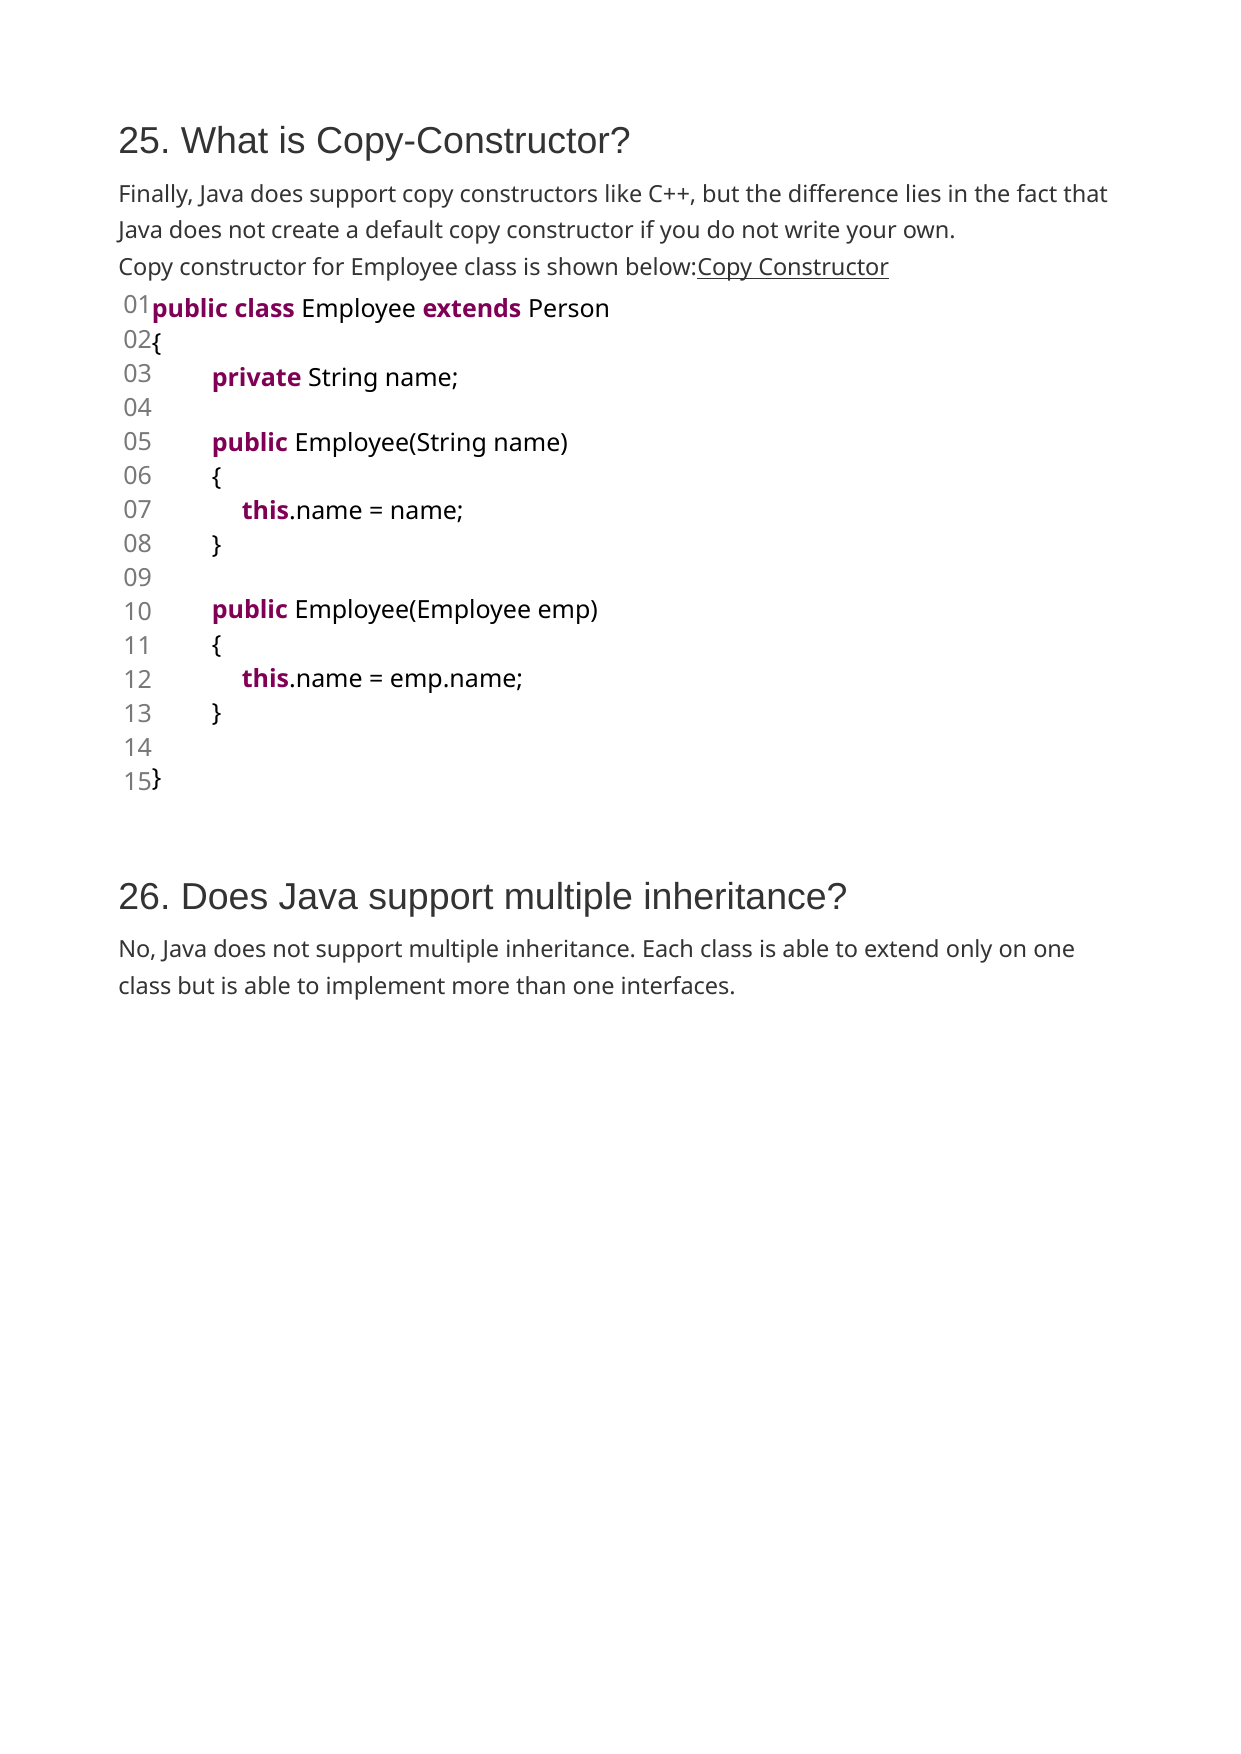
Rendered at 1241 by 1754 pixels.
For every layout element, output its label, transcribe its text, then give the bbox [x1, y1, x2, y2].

subtitle 25. What is Copy-Constructor? [118, 118, 1122, 161]
text Finally, Java does support copy constructors like C++, but the difference lies in the fact that Java does not create a default copy constructor if you do not write your own. [118, 177, 1122, 246]
table_header 01 02 03 04 05 06 07 08 09 10 11 12 13 14 15 [118, 287, 152, 798]
table_header public class Employee extends Person { private String name; public Employee(String name) { this.name = name; } public Employee(Employee emp) { this.name = emp.name; } } [152, 287, 684, 798]
text No, Java does not support multiple inheritance. Each class is able to extend only on one class but is able to implement more than one interfaces. [118, 933, 1122, 1001]
text Copy constructor for Employee class is shown below:Copy Constructor [118, 250, 1122, 282]
subtitle 26. Does Java support multiple inheritance? [118, 874, 1122, 917]
